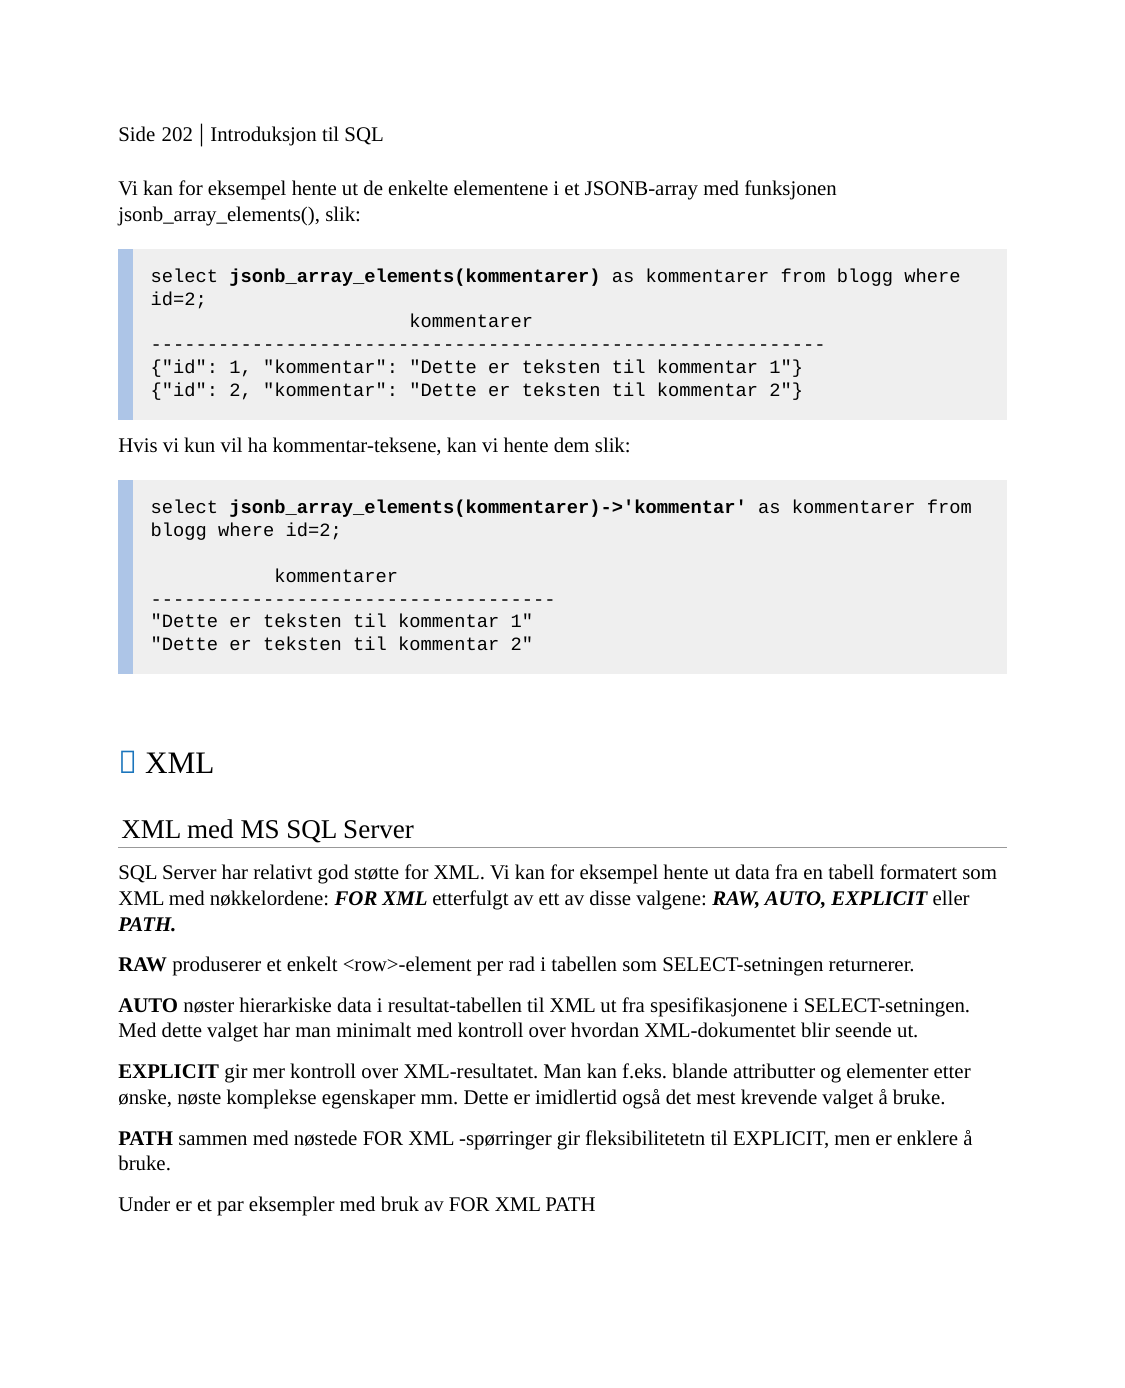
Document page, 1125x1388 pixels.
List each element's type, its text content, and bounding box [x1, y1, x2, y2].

subtitle  XML [118, 740, 1007, 783]
text EXPLICIT gir mer kontroll over XML-resultatet. Man kan f.eks. blande attributter og elementer etter ønske, nøste komplekse egenskaper mm. Dette er imidlertid også det mest krevende valget å bruke. [118, 1059, 1007, 1109]
text PATH sammen med nøstede FOR XML -spørringer gir fleksibilitetetn til EXPLICIT, men er enklere å bruke. [118, 1125, 1007, 1175]
text select jsonb_array_elements(kommentarer) as kommentarer from blogg where id=2; kommentarer ------------------------------------------------------------ {"id": 1, "kommentar": "Dette er teksten til kommentar 1"} {"id": 2, "kommentar": "Dette er teksten til kommentar 2"} [133, 249, 1007, 420]
text kommentarer ------------------------------------ "Dette er teksten til kommentar 1" "Dette er teksten til kommentar 2" [133, 549, 1007, 674]
text RAW produserer et enkelt <row>-element per rad i tabellen som SELECT-setningen returnerer. [118, 952, 1007, 976]
text SQL Server har relativt god støtte for XML. Vi kan for eksempel hente ut data fra en tabell formatert som XML med nøkkelordene: FOR XML etterfulgt av ett av disse valgene: RAW, AUTO, EXPLICIT eller PATH. [118, 859, 1007, 936]
text Under er et par eksempler med bruk av FOR XML PATH [118, 1192, 1007, 1216]
subtitle XML med MS SQL Server [118, 810, 1007, 847]
text Hvis vi kun vil ha kommentar-teksene, kan vi hente dem slik: [118, 433, 1007, 457]
text AUTO nøster hierarkiske data i resultat-tabellen til XML ut fra spesifikasjonene i SELECT-setningen. Med dette valget har man minimalt med kontroll over hvordan XML-dokumentet blir seende ut. [118, 992, 1007, 1042]
text select jsonb_array_elements(kommentarer)->'kommentar' as kommentarer from blogg where id=2; [133, 480, 1007, 549]
text Vi kan for eksempel hente ut de enkelte elementene i et JSONB-array med funksjonen jsonb_array_elements(), slik: [118, 176, 1007, 226]
